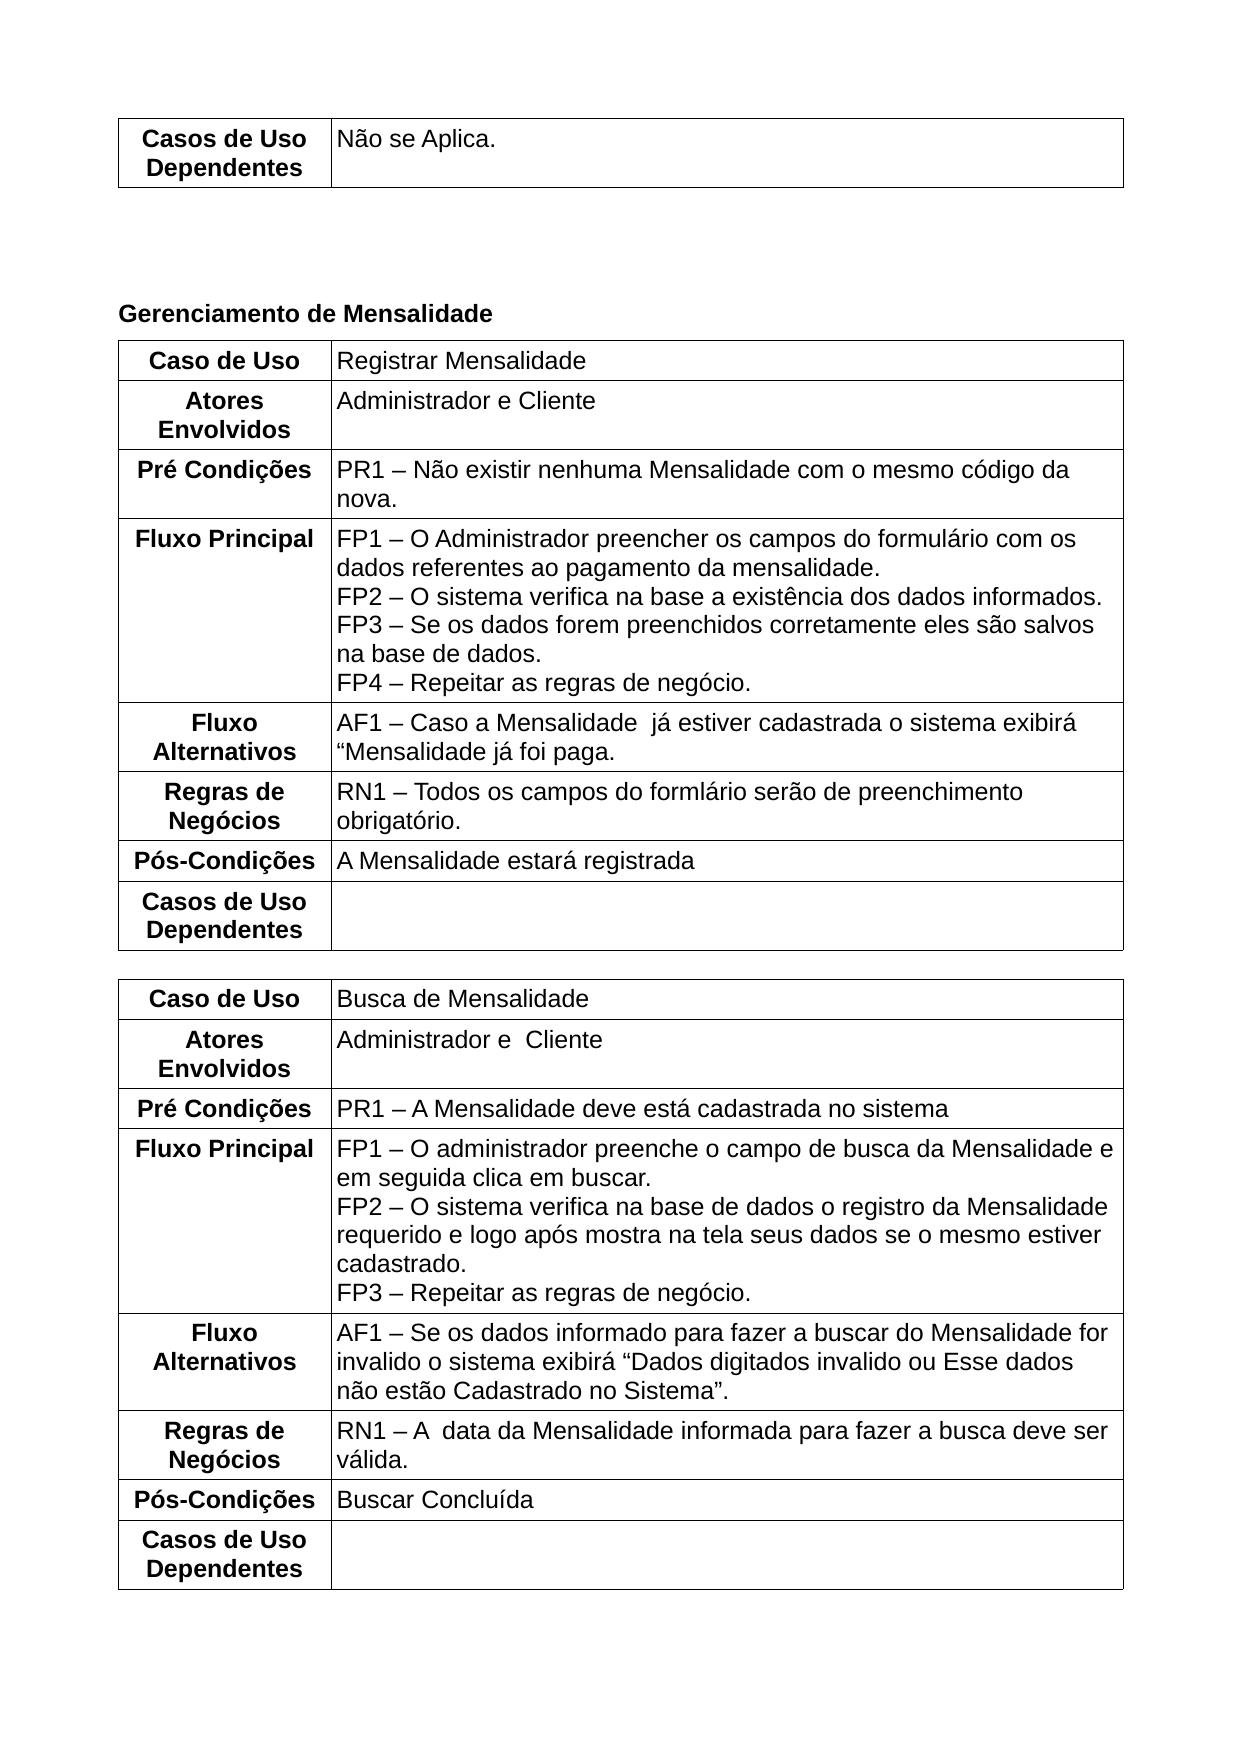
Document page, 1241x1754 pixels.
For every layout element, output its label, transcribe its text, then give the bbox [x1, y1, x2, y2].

table_cell Casos de Uso Dependentes [119, 1521, 331, 1589]
table_cell Casos de Uso Dependentes [119, 119, 331, 187]
table_cell Regras de Negócios [119, 1411, 331, 1479]
table_cell Buscar Concluída [332, 1480, 1123, 1519]
table_cell Não se Aplica. [332, 119, 1123, 187]
table_cell Fluxo Principal [119, 519, 331, 702]
table_header Caso de Uso [119, 341, 331, 380]
table_cell Fluxo Alternativos [119, 1314, 331, 1410]
table_cell RN1 – Todos os campos do formlário serão de preenchimento obrigatório. [332, 772, 1123, 840]
table_cell FP1 – O administrador preenche o campo de busca da Mensalidade e em seguida clica em buscar. FP2 – O sistema verifica na base de dados o registro da Mensalidade requerido e logo após mostra na tela seus dados se o mesmo estiver cadastrado. FP3 – Repeitar as regras de negócio. [332, 1129, 1123, 1312]
table_header Caso de Uso [119, 980, 331, 1019]
table_header Busca de Mensalidade [332, 980, 1123, 1019]
table_cell Fluxo Principal [119, 1129, 331, 1312]
table_cell Pré Condições [119, 1089, 331, 1128]
table_cell Administrador e Cliente [332, 381, 1123, 449]
table_cell Fluxo Alternativos [119, 703, 331, 771]
table_cell Pré Condições [119, 450, 331, 518]
table_cell AF1 – Caso a Mensalidade já estiver cadastrada o sistema exibirá “Mensalidade já foi paga. [332, 703, 1123, 771]
table_header Registrar Mensalidade [332, 341, 1123, 380]
table_cell PR1 – Não existir nenhuma Mensalidade com o mesmo código da nova. [332, 450, 1123, 518]
table_cell Regras de Negócios [119, 772, 331, 840]
table_cell Pós-Condições [119, 841, 331, 881]
table_cell PR1 – A Mensalidade deve está cadastrada no sistema [332, 1089, 1123, 1128]
table_cell Atores Envolvidos [119, 381, 331, 449]
table_cell Administrador e Cliente [332, 1020, 1123, 1088]
table_cell FP1 – O Administrador preencher os campos do formulário com os dados referentes ao pagamento da mensalidade. FP2 – O sistema verifica na base a existência dos dados informados. FP3 – Se os dados forem preenchidos corretamente eles são salvos na base de dados. FP4 – Repeitar as regras de negócio. [332, 519, 1123, 702]
table_cell AF1 – Se os dados informado para fazer a buscar do Mensalidade for invalido o sistema exibirá “Dados digitados invalido ou Esse dados não estão Cadastrado no Sistema”. [332, 1314, 1123, 1410]
table_cell [332, 1521, 1123, 1589]
subtitle Gerenciamento de Mensalidade [118, 298, 1122, 327]
table_cell [332, 882, 1123, 950]
table_cell Casos de Uso Dependentes [119, 882, 331, 950]
table_cell RN1 – A data da Mensalidade informada para fazer a busca deve ser válida. [332, 1411, 1123, 1479]
table_cell Pós-Condições [119, 1480, 331, 1519]
table_cell Atores Envolvidos [119, 1020, 331, 1088]
table_cell A Mensalidade estará registrada [332, 841, 1123, 881]
